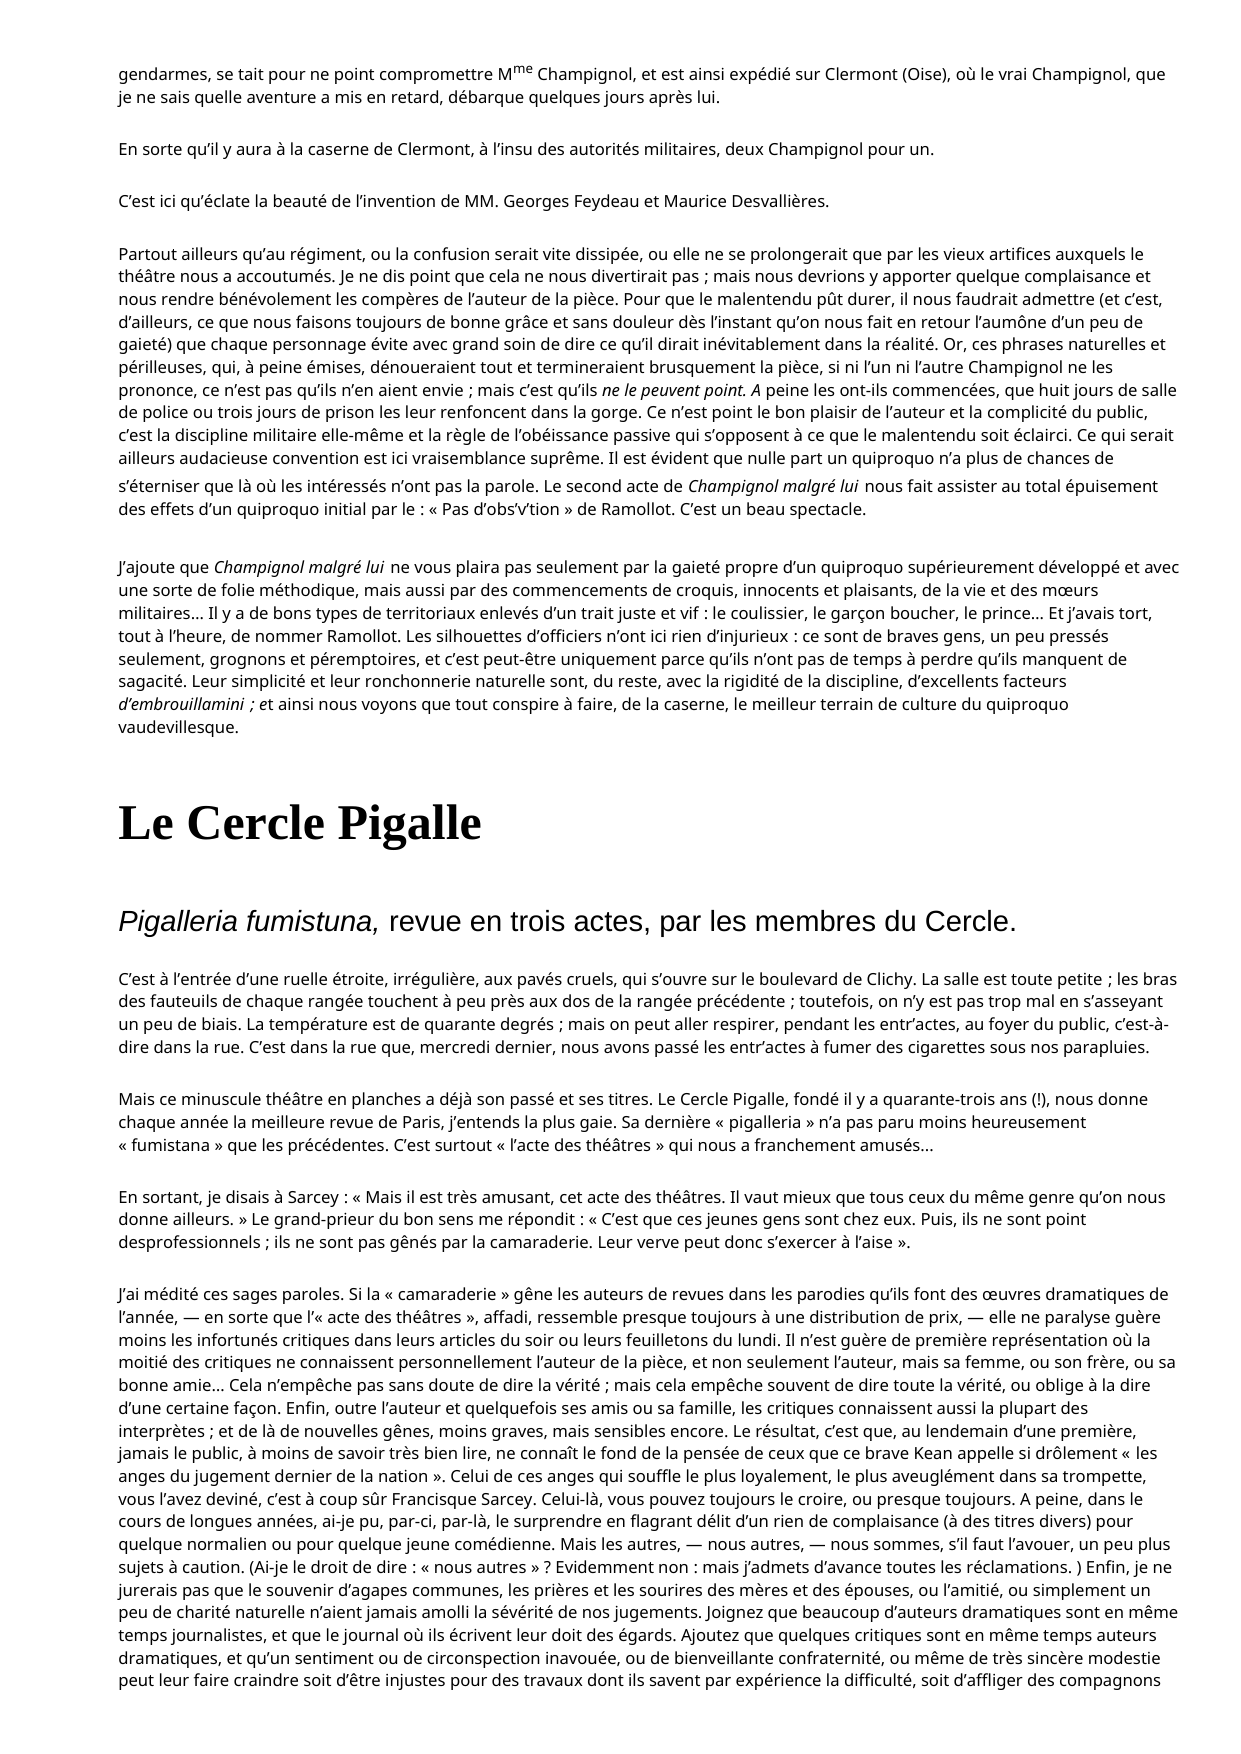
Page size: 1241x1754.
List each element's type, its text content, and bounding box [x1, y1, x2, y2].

text En sortant, je disais à Sarcey : « Mais il est très amusant, cet acte des théâtres. Il vaut mieux que tous ceux du même genre qu’on nous donne ailleurs. » Le grand-prieur du bon sens me répondit : « C’est que ces jeunes gens sont chez eux. Puis, ils ne sont point desprofessionnels ; ils ne sont pas gênés par la camaraderie. Leur verve peut donc s’exercer à l’aise ». [118, 1185, 1181, 1253]
text J’ai médité ces sages paroles. Si la « camaraderie » gêne les auteurs de revues dans les parodies qu’ils font des œuvres dramatiques de l’année, — en sorte que l’« acte des théâtres », affadi, ressemble presque toujours à une distribution de prix, — elle ne paralyse guère moins les infortunés critiques dans leurs articles du soir ou leurs feuilletons du lundi. Il n’est guère de première représentation où la moitié des critiques ne connaissent personnellement l’auteur de la pièce, et non seulement l’auteur, mais sa femme, ou son frère, ou sa bonne amie… Cela n’empêche pas sans doute de dire la vérité ; mais cela empêche souvent de dire toute la vérité, ou oblige à la dire d’une certaine façon. Enfin, outre l’auteur et quelquefois ses amis ou sa famille, les critiques connaissent aussi la plupart des interprètes ; et de là de nouvelles gênes, moins graves, mais sensibles encore. Le résultat, c’est que, au lendemain d’une première, jamais le public, à moins de savoir très bien lire, ne connaît le fond de la pensée de ceux que ce brave Kean appelle si drôlement « les anges du jugement dernier de la nation ». Celui de ces anges qui souffle le plus loyalement, le plus aveuglément dans sa trompette, vous l’avez deviné, c’est à coup sûr Francisque Sarcey. Celui-là, vous pouvez toujours le croire, ou presque toujours. A peine, dans le cours de longues années, ai-je pu, par-ci, par-là, le surprendre en flagrant délit d’un rien de complaisance (à des titres divers) pour quelque normalien ou pour quelque jeune comédienne. Mais les autres, — nous autres, — nous sommes, s’il faut l’avouer, un peu plus sujets à caution. (Ai-je le droit de dire : « nous autres » ? Evidemment non : mais j’admets d’avance toutes les réclamations. ) Enfin, je ne jurerais pas que le souvenir d’agapes communes, les prières et les sourires des mères et des épouses, ou l’amitié, ou simplement un peu de charité naturelle n’aient jamais amolli la sévérité de nos jugements. Joignez que beaucoup d’auteurs dramatiques sont en même temps journalistes, et que le journal où ils écrivent leur doit des égards. Ajoutez que quelques critiques sont en même temps auteurs dramatiques, et qu’un sentiment ou de circonspection inavouée, ou de bienveillante confraternité, ou même de très sincère modestie peut leur faire craindre soit d’être injustes pour des travaux dont ils savent par expérience la difficulté, soit d’affliger des compagnons [118, 1283, 1181, 1692]
subtitle LE CERCLE PIGALLE [118, 792, 1181, 850]
text J’ajoute que Champignol malgré lui ne vous plaira pas seulement par la gaieté propre d’un quiproquo supérieurement développé et avec une sorte de folie méthodique, mais aussi par des commencements de croquis, innocents et plaisants, de la vie et des mœurs militaires… Il y a de bons types de territoriaux enlevés d’un trait juste et vif : le coulissier, le garçon boucher, le prince… Et j’avais tort, tout à l’heure, de nommer Ramollot. Les silhouettes d’officiers n’ont ici rien d’injurieux : ce sont de braves gens, un peu pressés seulement, grognons et péremptoires, et c’est peut-être uniquement parce qu’ils n’ont pas de temps à perdre qu’ils manquent de sagacité. Leur simplicité et leur ronchonnerie naturelle sont, du reste, avec la rigidité de la discipline, d’excellents facteurs d’embrouillamini ; et ainsi nous voyons que tout conspire à faire, de la caserne, le meilleur terrain de culture du quiproquo vaudevillesque. [118, 550, 1181, 738]
text En sorte qu’il y aura à la caserne de Clermont, à l’insu des autorités militaires, deux Champignol pour un. [118, 138, 1181, 161]
subtitle Pigalleria fumistuna, revue en trois actes, par les membres du Cercle. [118, 904, 1181, 938]
text gendarmes, se tait pour ne point compromettre Mme Champignol, et est ainsi expédié sur Clermont (Oise), où le vrai Champignol, que je ne sais quelle aventure a mis en retard, débarque quelques jours après lui. [118, 59, 1181, 108]
text Mais ce minuscule théâtre en planches a déjà son passé et ses titres. Le Cercle Pigalle, fondé il y a quarante-trois ans (!), nous donne chaque année la meilleure revue de Paris, j’entends la plus gaie. Sa dernière « pigalleria » n’a pas paru moins heureusement « fumistana » que les précédentes. C’est surtout « l’acte des théâtres » qui nous a franchement amusés... [118, 1088, 1181, 1156]
text C’est ici qu’éclate la beauté de l’invention de MM. Georges Feydeau et Maurice Desvallières. [118, 190, 1181, 213]
text Partout ailleurs qu’au régiment, ou la confusion serait vite dissipée, ou elle ne se prolongerait que par les vieux artifices auxquels le théâtre nous a accoutumés. Je ne dis point que cela ne nous divertirait pas ; mais nous devrions y apporter quelque complaisance et nous rendre bénévolement les compères de l’auteur de la pièce. Pour que le malentendu pût durer, il nous faudrait admettre (et c’est, d’ailleurs, ce que nous faisons toujours de bonne grâce et sans douleur dès l’instant qu’on nous fait en retour l’aumône d’un peu de gaieté) que chaque personnage évite avec grand soin de dire ce qu’il dirait inévitablement dans la réalité. Or, ces phrases naturelles et périlleuses, qui, à peine émises, dénoueraient tout et termineraient brusquement la pièce, si ni l’un ni l’autre Champignol ne les prononce, ce n’est pas qu’ils n’en aient envie ; mais c’est qu’ils ne le peuvent point. A peine les ont-ils commencées, que huit jours de salle de police ou trois jours de prison les leur renfoncent dans la gorge. Ce n’est point le bon plaisir de l’auteur et la complicité du public, c’est la discipline militaire elle-même et la règle de l’obéissance passive qui s’opposent à ce que le malentendu soit éclairci. Ce qui serait ailleurs audacieuse convention est ici vraisemblance suprême. Il est évident que nulle part un quiproquo n’a plus de chances de s’éterniser que là où les intéressés n’ont pas la parole. Le second acte de Champignol malgré lui nous fait assister au total épuisement des effets d’un quiproquo initial par le : « Pas d’obs’v’tion » de Ramollot. C’est un beau spectacle. [118, 242, 1181, 521]
text C’est à l’entrée d’une ruelle étroite, irrégulière, aux pavés cruels, qui s’ouvre sur le boulevard de Clichy. La salle est toute petite ; les bras des fauteuils de chaque rangée touchent à peu près aux dos de la rangée précédente ; toutefois, on n’y est pas trop mal en s’asseyant un peu de biais. La température est de quarante degrés ; mais on peut aller respirer, pendant les entr’actes, au foyer du public, c’est-à-dire dans la rue. C’est dans la rue que, mercredi dernier, nous avons passé les entr’actes à fumer des cigarettes sous nos parapluies. [118, 967, 1181, 1058]
